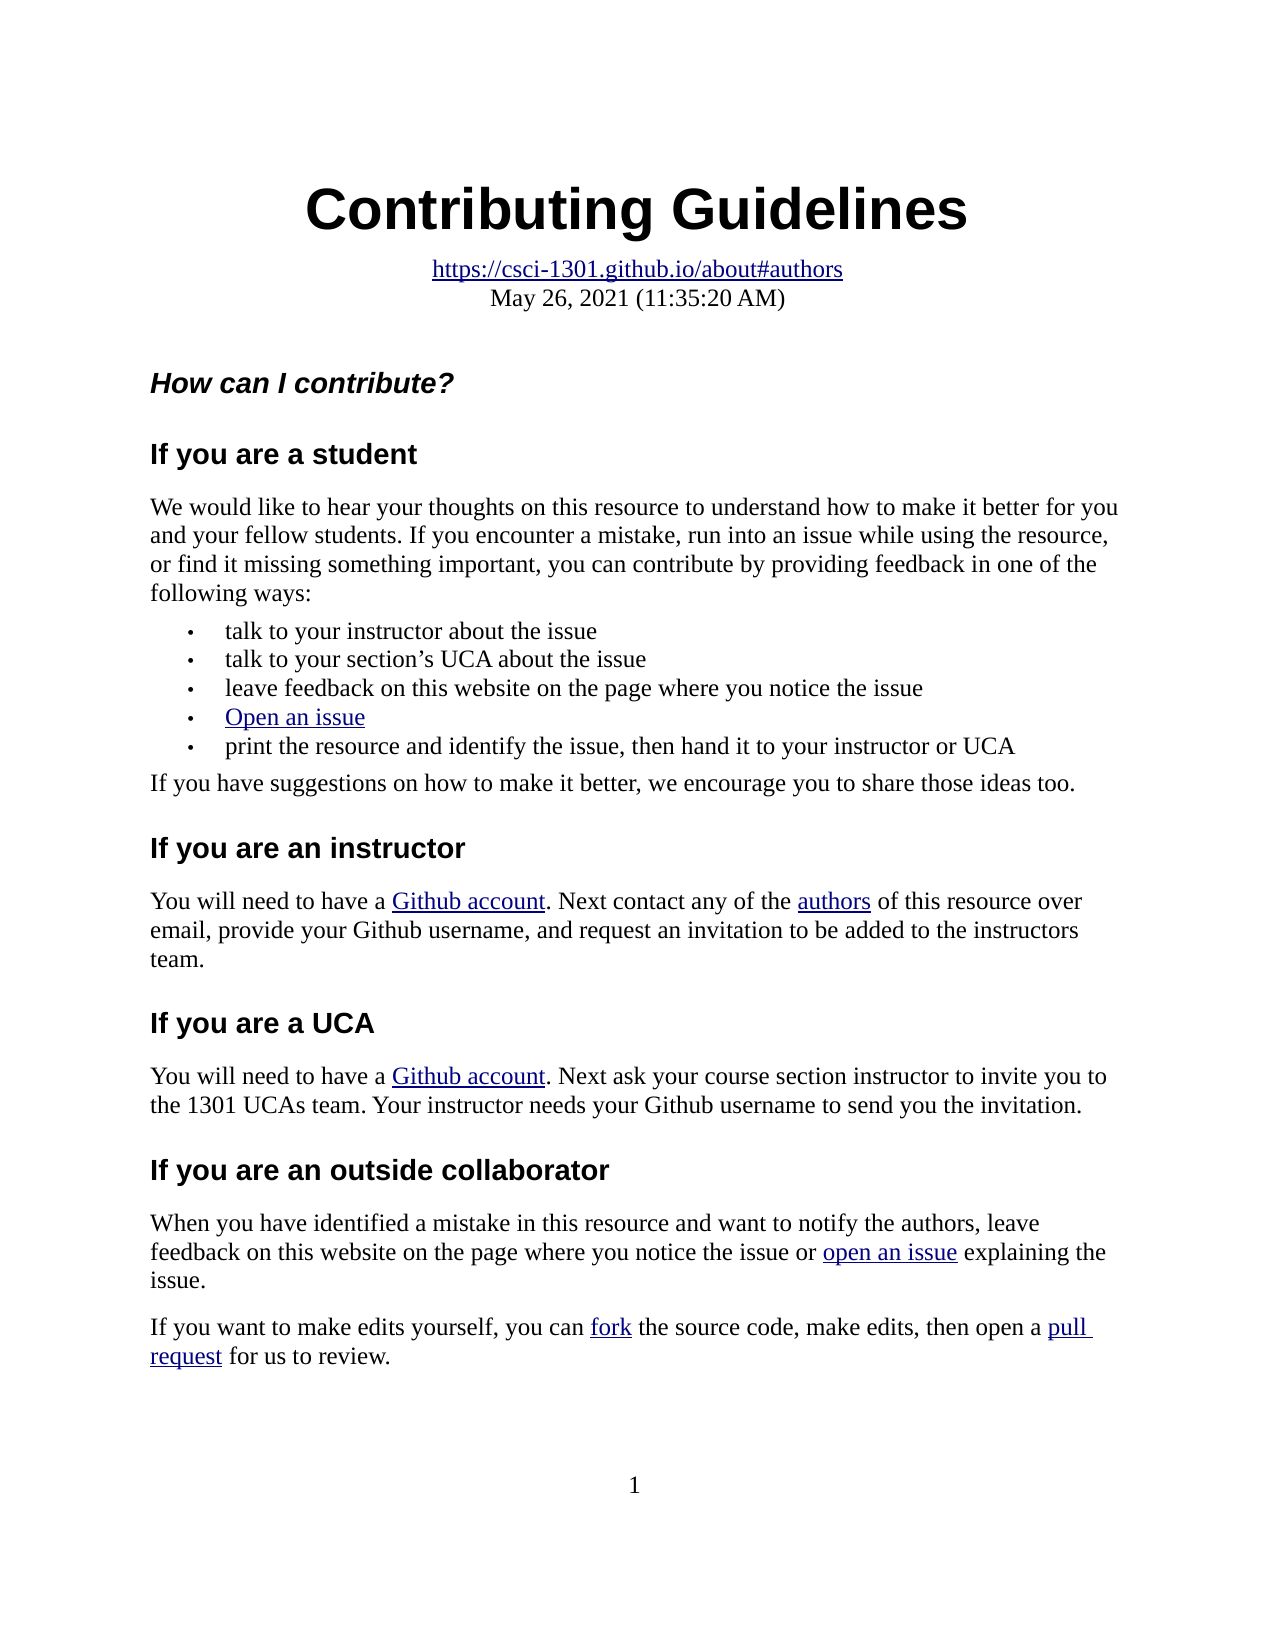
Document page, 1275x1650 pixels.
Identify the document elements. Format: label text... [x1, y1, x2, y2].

text You will need to have a Github account. Next contact any of the authors of this resource over email, provide your Github username, and request an invitation to be added to the instructors team. [150, 886, 1125, 972]
subtitle If you are a student [150, 437, 1125, 470]
list talk to your section’s UCA about the issue [187, 644, 1125, 673]
subtitle How can I contribute? [150, 366, 1125, 399]
subtitle If you are an outside collaborator [150, 1153, 1125, 1186]
list talk to your instructor about the issue [187, 616, 1125, 644]
text You will need to have a Github account. Next ask your course section instructor to invite you to the 1301 UCAs team. Your instructor needs your Github username to send you the invitation. [150, 1061, 1125, 1119]
text If you want to make edits yourself, you can fork the source code, make edits, then open a pull request for us to review. [150, 1312, 1125, 1369]
subtitle If you are an instructor [150, 831, 1125, 865]
list print the resource and identify the issue, then hand it to your instructor or UCA [187, 731, 1125, 759]
subtitle If you are a UCA [150, 1006, 1125, 1040]
list Open an issue [187, 702, 1125, 731]
list leave feedback on this website on the page where you notice the issue [187, 673, 1125, 702]
text https://csci-1301.github.io/about#authors [150, 254, 1125, 283]
text If you have suggestions on how to make it better, we encourage you to share those ideas too. [150, 768, 1125, 797]
text May 26, 2021 (11:35:20 AM) [150, 283, 1125, 312]
title Contributing Guidelines [150, 175, 1125, 242]
text We would like to hear your thoughts on this resource to understand how to make it better for you and your fellow students. If you encounter a mistake, run into an issue while using the resource, or find it missing something important, you can contribute by providing feedback in one of the following ways: [150, 492, 1125, 607]
text When you have identified a mistake in this resource and want to notify the authors, leave feedback on this website on the page where you notice the issue or open an issue explaining the issue. [150, 1208, 1125, 1294]
